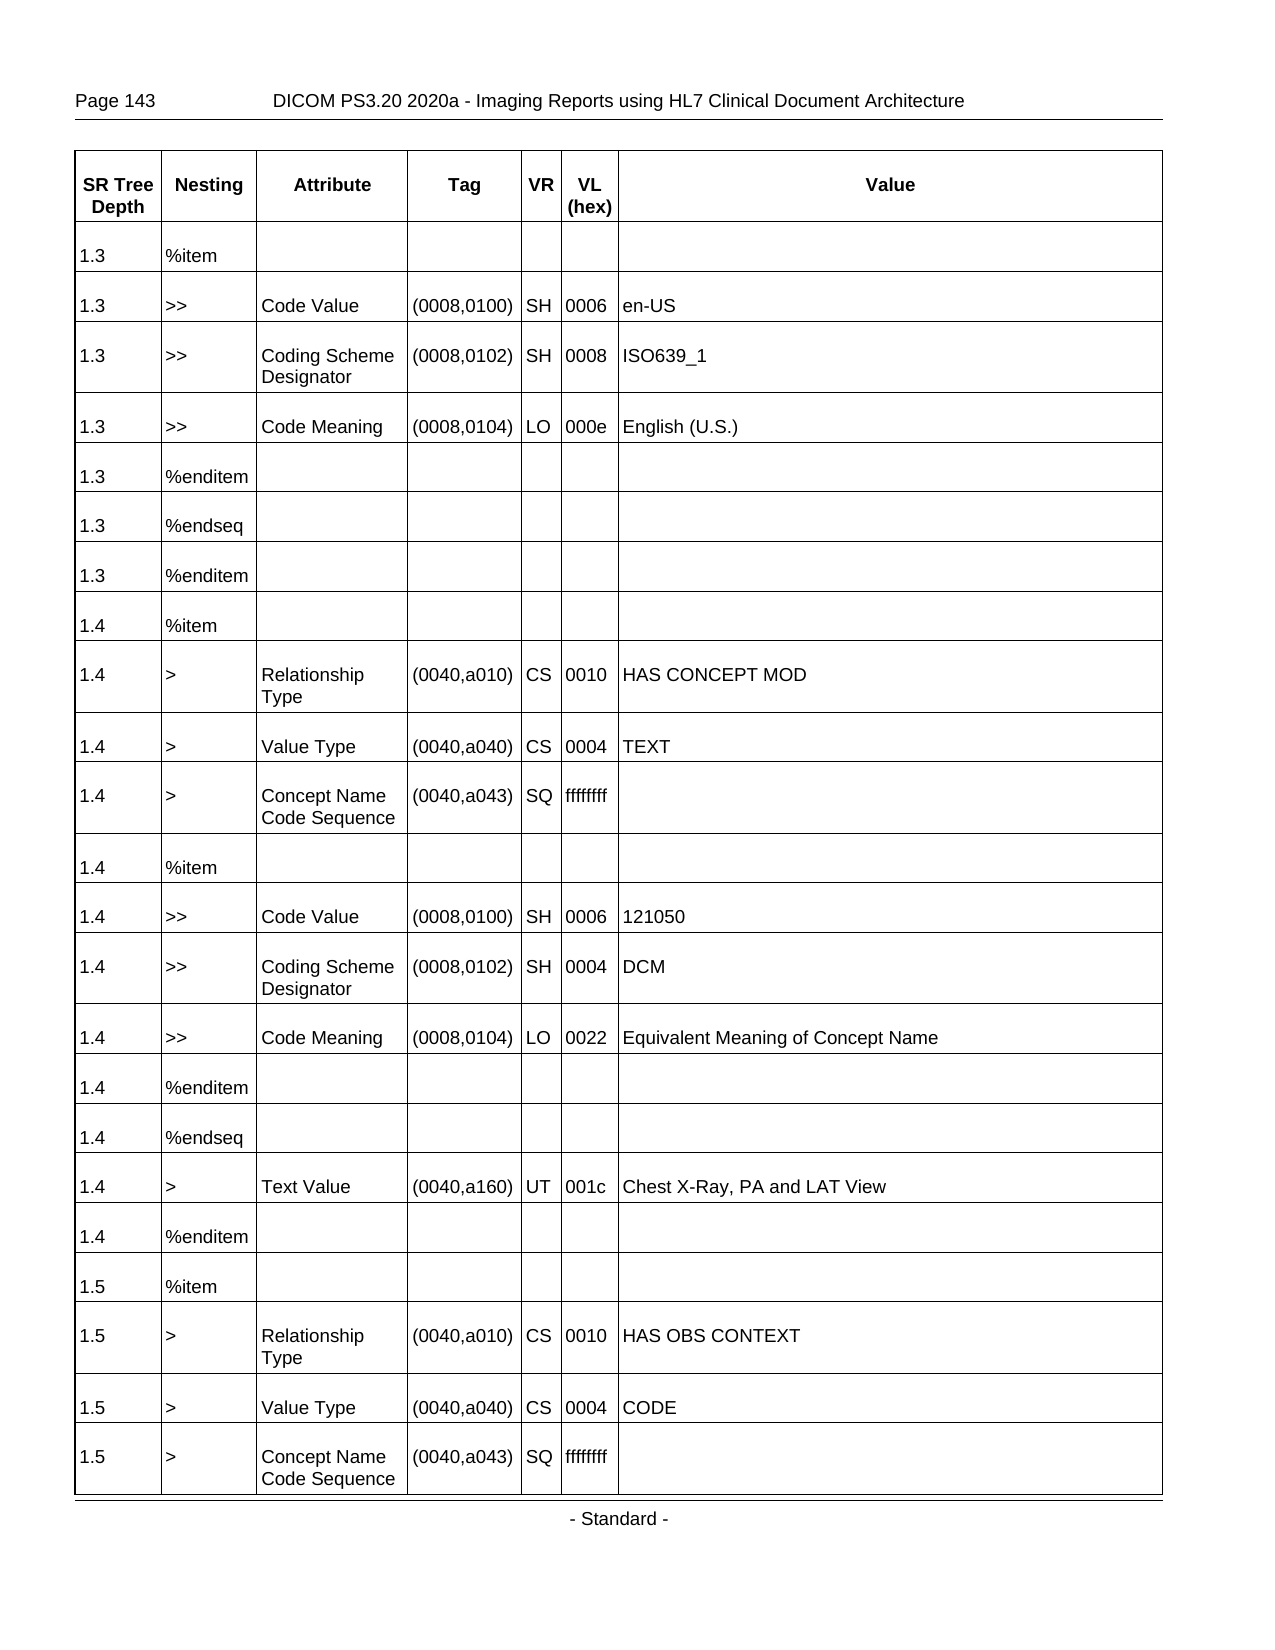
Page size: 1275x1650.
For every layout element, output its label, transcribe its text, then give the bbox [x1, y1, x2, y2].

table_cell %enditem [162, 542, 256, 591]
table_cell %endseq [162, 492, 256, 541]
table_cell [562, 222, 618, 271]
table_cell 1.4 [76, 933, 161, 1003]
table_cell 0022 [562, 1004, 618, 1053]
table_cell Value Type [257, 1374, 407, 1422]
table_cell [522, 1054, 561, 1102]
table_cell 1.4 [76, 883, 161, 932]
table_cell (0040,a040) [408, 713, 521, 761]
table_cell 1.3 [76, 393, 161, 442]
table_cell [522, 834, 561, 882]
table_cell %item [162, 1253, 256, 1301]
table_cell 1.5 [76, 1302, 161, 1372]
table_cell [562, 1104, 618, 1152]
table_cell (0040,a040) [408, 1374, 521, 1422]
table_cell CS [522, 1302, 561, 1372]
table_cell [257, 542, 407, 591]
table_cell [619, 1054, 1162, 1102]
table_cell TEXT [619, 713, 1162, 761]
table_cell 1.4 [76, 1104, 161, 1152]
table_cell >> [162, 933, 256, 1003]
table_cell 0010 [562, 641, 618, 712]
table_cell [408, 492, 521, 541]
table_cell [522, 1104, 561, 1152]
table_cell Text Value [257, 1153, 407, 1202]
table_cell 1.5 [76, 1374, 161, 1422]
table_cell [619, 222, 1162, 271]
table_cell Code Value [257, 272, 407, 321]
table_cell [522, 492, 561, 541]
table_cell [619, 542, 1162, 591]
table_cell en-US [619, 272, 1162, 321]
table_cell 1.4 [76, 762, 161, 832]
table_cell 0006 [562, 883, 618, 932]
table_cell CODE [619, 1374, 1162, 1422]
table_cell %item [162, 592, 256, 640]
table_cell >> [162, 272, 256, 321]
table_cell LO [522, 1004, 561, 1053]
table_cell Coding Scheme Designator [257, 322, 407, 392]
table_cell (0008,0102) [408, 933, 521, 1003]
table_cell [257, 443, 407, 491]
table_cell Relationship Type [257, 641, 407, 712]
table_cell [522, 1203, 561, 1252]
table_cell UT [522, 1153, 561, 1202]
table_cell 1.3 [76, 222, 161, 271]
table_cell 1.4 [76, 1054, 161, 1102]
table_cell HAS CONCEPT MOD [619, 641, 1162, 712]
table_cell Chest X-Ray, PA and LAT View [619, 1153, 1162, 1202]
table_cell 1.4 [76, 834, 161, 882]
table_cell 001c [562, 1153, 618, 1202]
table_cell Concept Name Code Sequence [257, 762, 407, 832]
table_cell [522, 542, 561, 591]
table_cell SH [522, 883, 561, 932]
table_cell > [162, 762, 256, 832]
table_cell 1.4 [76, 1153, 161, 1202]
table_cell 0008 [562, 322, 618, 392]
table_cell 0010 [562, 1302, 618, 1372]
table_cell Relationship Type [257, 1302, 407, 1372]
table_cell [408, 1104, 521, 1152]
table_cell 1.4 [76, 1004, 161, 1053]
table_cell > [162, 713, 256, 761]
table_cell 0004 [562, 933, 618, 1003]
table_cell [257, 1253, 407, 1301]
table_cell [562, 492, 618, 541]
table_cell [408, 542, 521, 591]
table_cell [408, 222, 521, 271]
table_cell Equivalent Meaning of Concept Name [619, 1004, 1162, 1053]
table_cell HAS OBS CONTEXT [619, 1302, 1162, 1372]
table_header Tag [408, 151, 521, 221]
table_cell (0008,0104) [408, 393, 521, 442]
table_cell (0040,a160) [408, 1153, 521, 1202]
table_cell [619, 592, 1162, 640]
table_cell (0008,0100) [408, 883, 521, 932]
table_cell LO [522, 393, 561, 442]
table_cell (0040,a043) [408, 762, 521, 832]
table_cell %endseq [162, 1104, 256, 1152]
table_cell [257, 592, 407, 640]
table_header VR [522, 151, 561, 221]
table_cell (0008,0104) [408, 1004, 521, 1053]
table_cell (0040,a010) [408, 1302, 521, 1372]
table_cell [257, 834, 407, 882]
table_cell 1.3 [76, 542, 161, 591]
table_cell [562, 1203, 618, 1252]
table_cell [562, 1054, 618, 1102]
table_cell %item [162, 834, 256, 882]
table_cell Concept Name Code Sequence [257, 1423, 407, 1493]
table_cell ffffffff [562, 762, 618, 832]
table_cell [619, 492, 1162, 541]
table_cell [619, 834, 1162, 882]
table_cell [522, 1253, 561, 1301]
table_cell [257, 1054, 407, 1102]
table_cell 1.4 [76, 641, 161, 712]
table_cell > [162, 1153, 256, 1202]
table_cell ffffffff [562, 1423, 618, 1493]
table_cell [522, 222, 561, 271]
table_cell SQ [522, 762, 561, 832]
table_cell [619, 1423, 1162, 1493]
table_cell 1.3 [76, 443, 161, 491]
table_cell [408, 834, 521, 882]
table_cell 0006 [562, 272, 618, 321]
table_cell [562, 542, 618, 591]
table_cell 1.4 [76, 592, 161, 640]
table_cell >> [162, 1004, 256, 1053]
table_cell >> [162, 393, 256, 442]
table_cell SH [522, 933, 561, 1003]
table_cell [408, 1253, 521, 1301]
table_cell [522, 592, 561, 640]
table_cell %enditem [162, 443, 256, 491]
table_cell Value Type [257, 713, 407, 761]
table_cell [619, 762, 1162, 832]
table_cell ISO639_1 [619, 322, 1162, 392]
table_cell >> [162, 322, 256, 392]
table_cell Code Value [257, 883, 407, 932]
table_cell SH [522, 272, 561, 321]
table_cell %enditem [162, 1203, 256, 1252]
table_cell [619, 1253, 1162, 1301]
table_cell > [162, 1423, 256, 1493]
table_cell [619, 1104, 1162, 1152]
table_cell > [162, 1374, 256, 1422]
table_cell English (U.S.) [619, 393, 1162, 442]
table_cell 1.3 [76, 322, 161, 392]
table_header Attribute [257, 151, 407, 221]
table_cell SH [522, 322, 561, 392]
table_cell [408, 1054, 521, 1102]
table_cell [562, 1253, 618, 1301]
table_cell 1.4 [76, 713, 161, 761]
table_cell 0004 [562, 713, 618, 761]
table_cell 1.3 [76, 492, 161, 541]
table_cell DCM [619, 933, 1162, 1003]
table_cell > [162, 1302, 256, 1372]
table_cell %item [162, 222, 256, 271]
table_cell > [162, 641, 256, 712]
table_cell 1.3 [76, 272, 161, 321]
table_cell Coding Scheme Designator [257, 933, 407, 1003]
table_cell [257, 492, 407, 541]
table_header SR Tree Depth [76, 151, 161, 221]
table_cell 121050 [619, 883, 1162, 932]
table_cell [522, 443, 561, 491]
table_cell [408, 443, 521, 491]
table_cell [257, 1104, 407, 1152]
table_cell [408, 592, 521, 640]
table_cell 000e [562, 393, 618, 442]
table_cell [562, 834, 618, 882]
table_cell (0008,0102) [408, 322, 521, 392]
table_cell (0008,0100) [408, 272, 521, 321]
table_header VL (hex) [562, 151, 618, 221]
table_cell [257, 1203, 407, 1252]
table_cell (0040,a010) [408, 641, 521, 712]
table_cell [562, 592, 618, 640]
table_cell CS [522, 1374, 561, 1422]
table_cell 0004 [562, 1374, 618, 1422]
table_cell %enditem [162, 1054, 256, 1102]
table_cell [257, 222, 407, 271]
table_cell Code Meaning [257, 1004, 407, 1053]
table_header Nesting [162, 151, 256, 221]
table_cell >> [162, 883, 256, 932]
table_cell Code Meaning [257, 393, 407, 442]
table_cell 1.5 [76, 1253, 161, 1301]
table_cell SQ [522, 1423, 561, 1493]
table_cell 1.4 [76, 1203, 161, 1252]
table_cell [408, 1203, 521, 1252]
table_cell [562, 443, 618, 491]
table_cell CS [522, 713, 561, 761]
table_header Value [619, 151, 1162, 221]
table_cell [619, 1203, 1162, 1252]
table_cell [619, 443, 1162, 491]
table_cell CS [522, 641, 561, 712]
table_cell (0040,a043) [408, 1423, 521, 1493]
table_cell 1.5 [76, 1423, 161, 1493]
